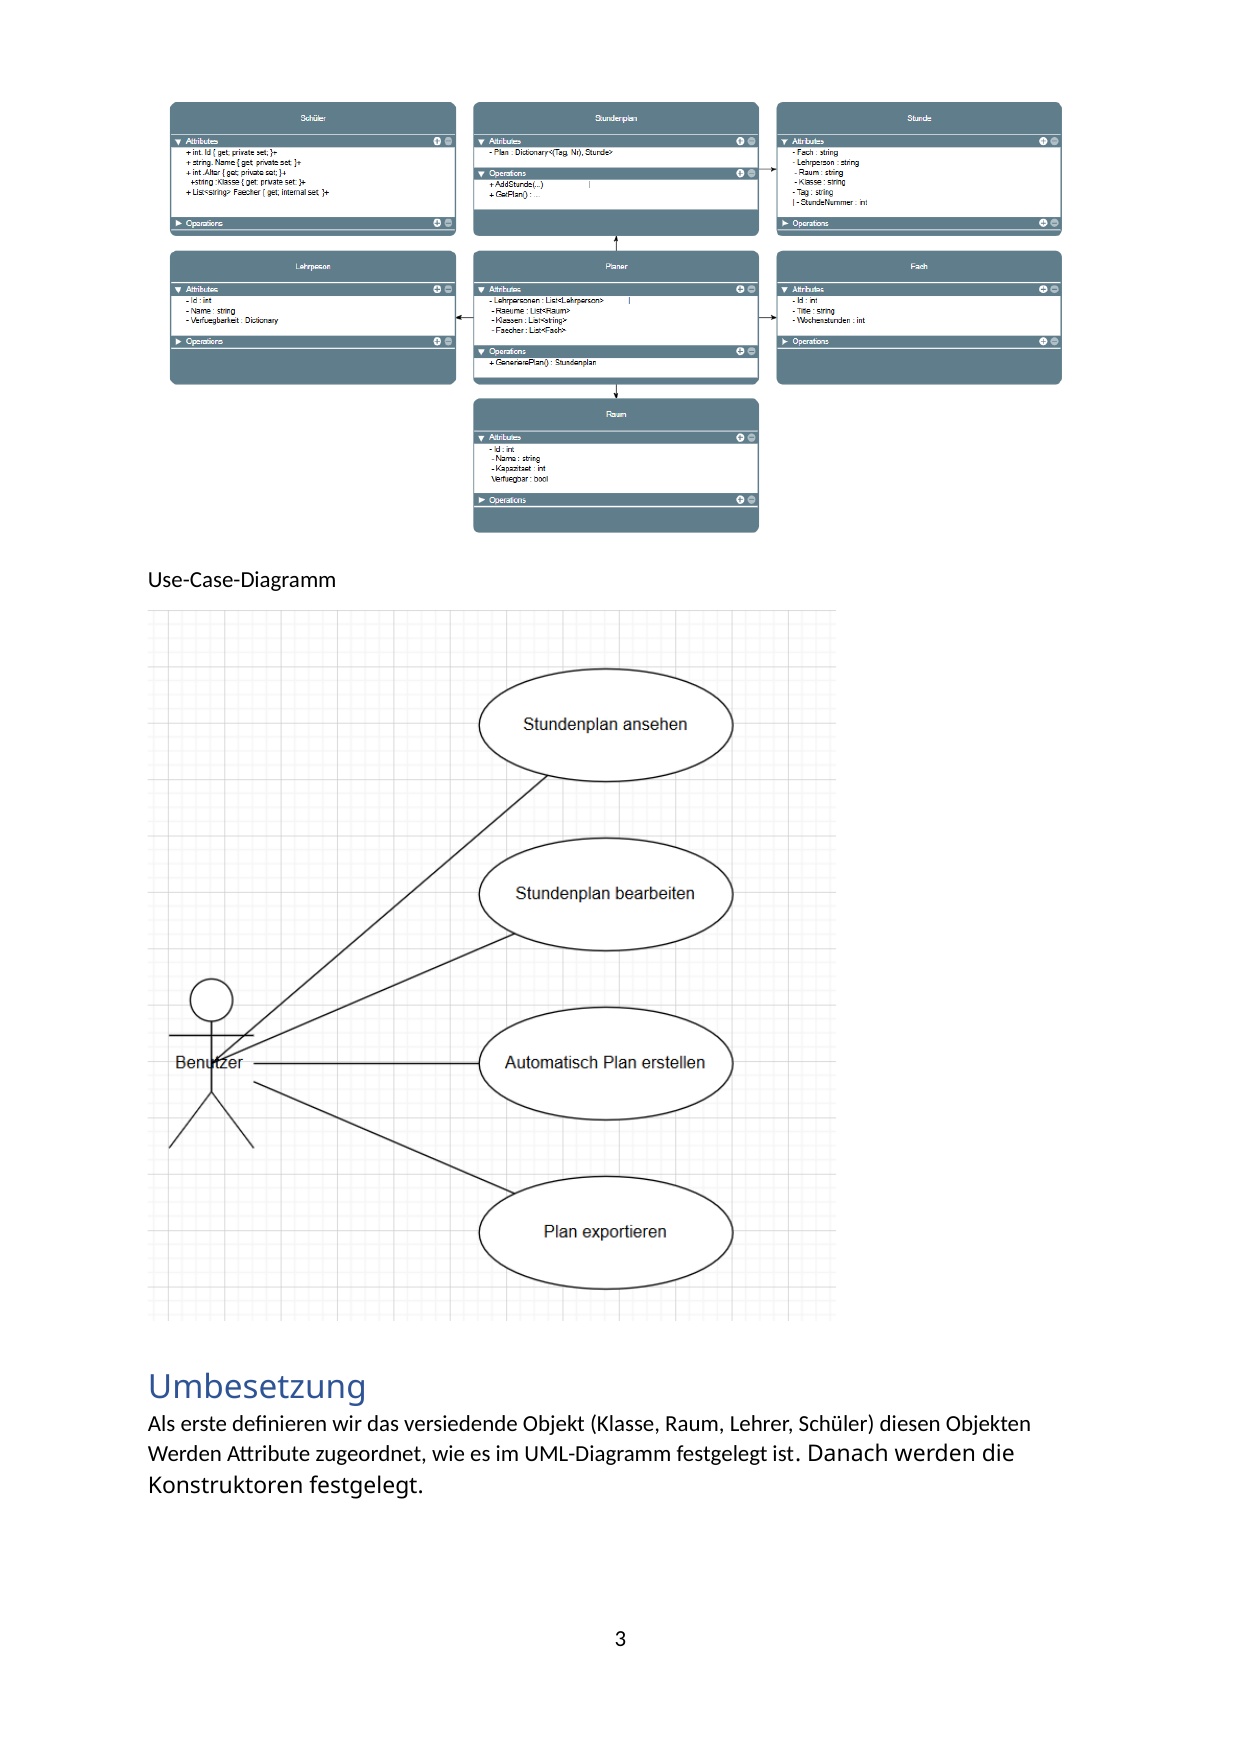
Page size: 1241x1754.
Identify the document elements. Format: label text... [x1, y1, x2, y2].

text Use-Case-Diagramm [148, 566, 1093, 593]
subtitle Umbesetzung [148, 1362, 1093, 1408]
text Als erste definieren wir das versiedende Objekt (Klasse, Raum, Lehrer, Schüler) diesen Objekten Werden Attribute zugeordnet, wie es im UML-Diagramm festgelegt ist. Danach werden die Konstruktoren festgelegt. [148, 1409, 1093, 1500]
